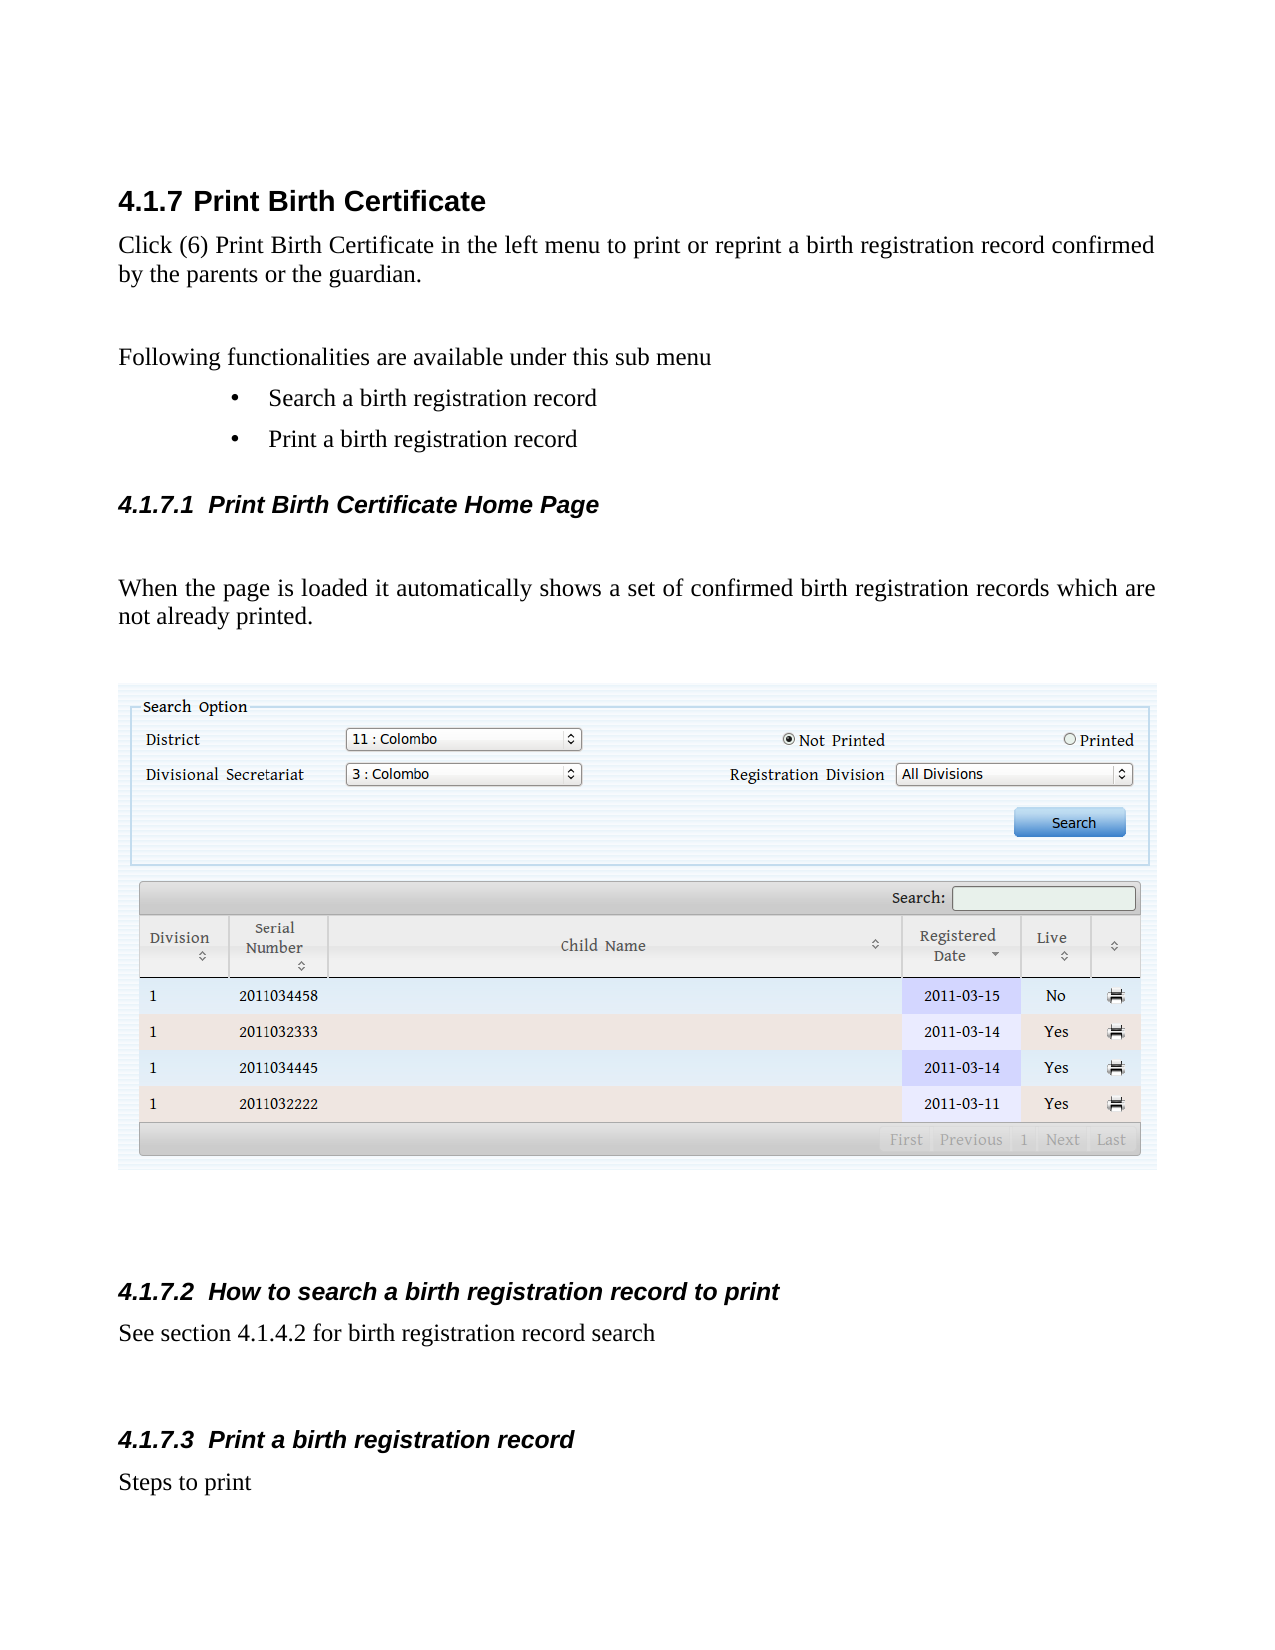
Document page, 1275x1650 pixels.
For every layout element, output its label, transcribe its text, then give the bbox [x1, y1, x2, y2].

text See section 4.1.4.2 for birth registration record search [118, 1318, 1157, 1347]
subtitle Print Birth Certificate Home Page [118, 490, 1157, 519]
subtitle Print Birth Certificate [118, 184, 1157, 218]
list Print a birth registration record [231, 424, 1157, 453]
list Search a birth registration record [231, 383, 1157, 412]
text Steps to print [118, 1467, 1157, 1495]
subtitle How to search a birth registration record to print [118, 1277, 1157, 1306]
picture [118, 683, 1157, 1170]
text Click (6) Print Birth Certificate in the left menu to print or reprint a birth registration record confirmed by the parents or the guardian. [118, 230, 1157, 288]
text When the page is loaded it automatically shows a set of confirmed birth registration records which are not already printed. [118, 573, 1157, 630]
text Following functionalities are available under this sub menu [118, 342, 1157, 370]
subtitle Print a birth registration record [118, 1426, 1157, 1454]
